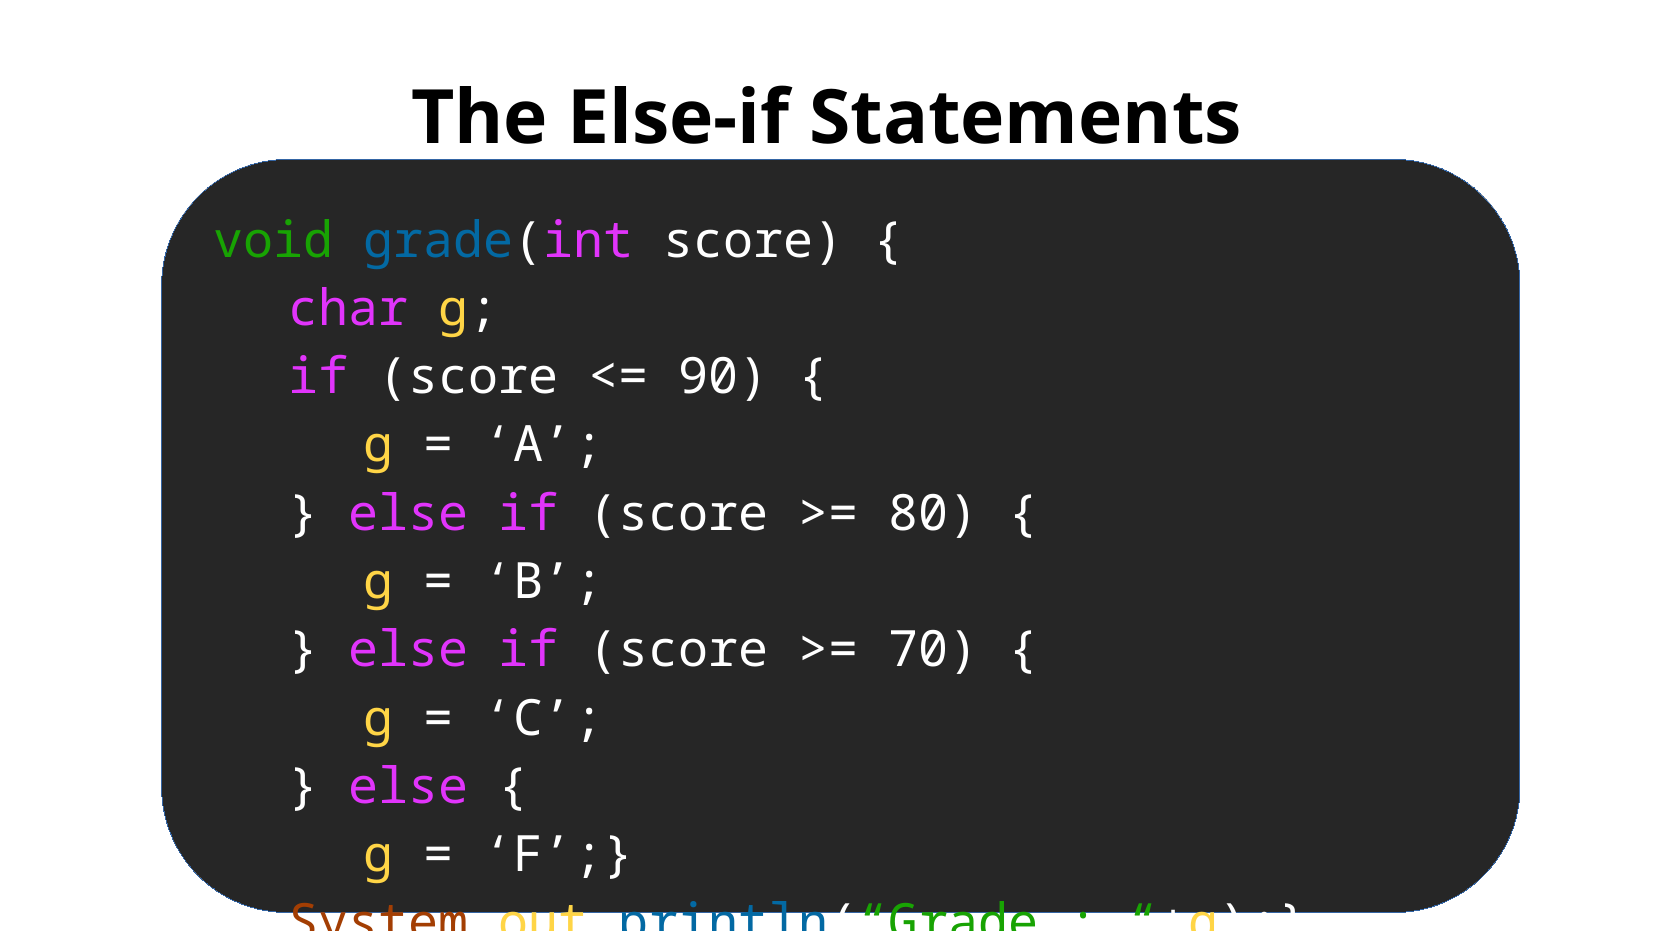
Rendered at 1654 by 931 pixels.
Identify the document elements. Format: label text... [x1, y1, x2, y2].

title The Else-if Statements [82, 37, 1571, 193]
text_box void grade(int score) { char g; if (score <= 90) { g = ‘A’; } else if (score >= 80) { g = ‘B’; } else if (score >= 70) { g = ‘C’; } else { g = ‘F’;} System.out.println(“Grade : “+g);} [161, 159, 1520, 913]
